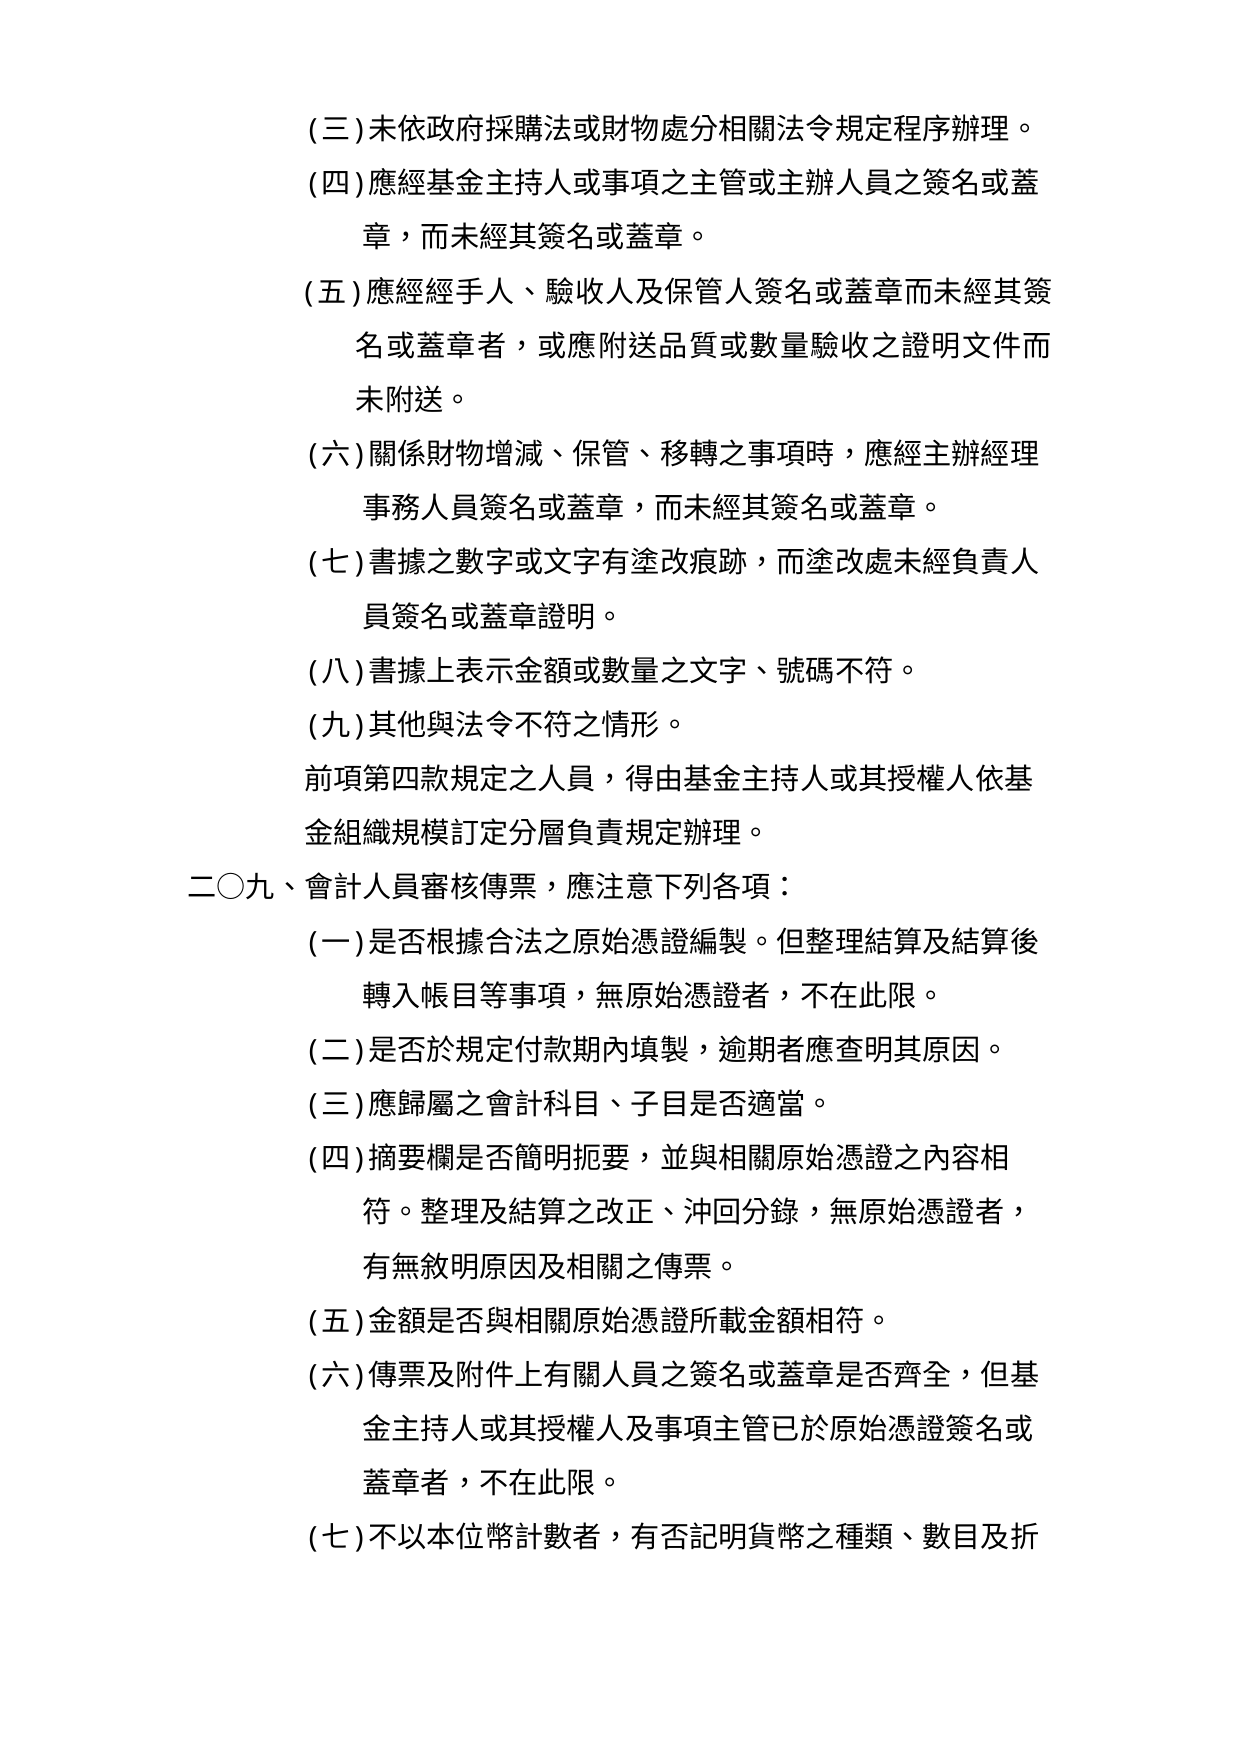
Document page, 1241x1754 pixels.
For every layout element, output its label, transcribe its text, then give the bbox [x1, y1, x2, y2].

text (五)應經經手人、驗收人及保管人簽名或蓋章而未經其簽名或蓋章者，或應附送品質或數量驗收之證明文件而未附送。 [299, 259, 1053, 421]
text (一)是否根據合法之原始憑證編製。但整理結算及結算後 [187, 909, 1053, 963]
text (三)未依政府採購法或財物處分相關法令規定程序辦理。 [187, 96, 1053, 150]
text 金主持人或其授權人及事項主管已於原始憑證簽名或 [187, 1396, 1053, 1450]
text (七)不以本位幣計數者，有否記明貨幣之種類、數目及折 [187, 1504, 1053, 1559]
text (九)其他與法令不符之情形。 [187, 692, 1053, 746]
text (八)書據上表示金額或數量之文字、號碼不符。 [187, 638, 1053, 692]
text 金組織規模訂定分層負責規定辦理。 [187, 800, 1053, 854]
text (四)摘要欄是否簡明扼要，並與相關原始憑證之內容相 [187, 1125, 1053, 1179]
text (二)是否於規定付款期內填製，逾期者應查明其原因。 [187, 1017, 1053, 1071]
text (四)應經基金主持人或事項之主管或主辦人員之簽名或蓋 [187, 150, 1053, 204]
text 事務人員簽名或蓋章，而未經其簽名或蓋章。 [187, 475, 1053, 529]
text (三)應歸屬之會計科目、子目是否適當。 [187, 1071, 1053, 1125]
text (五)金額是否與相關原始憑證所載金額相符。 [187, 1288, 1053, 1342]
text 二○九、會計人員審核傳票，應注意下列各項： [187, 854, 1053, 909]
text 前項第四款規定之人員，得由基金主持人或其授權人依基 [187, 746, 1053, 800]
text 轉入帳目等事項，無原始憑證者，不在此限。 [187, 963, 1053, 1017]
text 員簽名或蓋章證明。 [187, 584, 1053, 638]
text (六)傳票及附件上有關人員之簽名或蓋章是否齊全，但基 [187, 1342, 1053, 1396]
text 蓋章者，不在此限。 [187, 1450, 1053, 1504]
text 章，而未經其簽名或蓋章。 [187, 204, 1053, 259]
text 符。整理及結算之改正、沖回分錄，無原始憑證者， [187, 1179, 1053, 1234]
text (六)關係財物增減、保管、移轉之事項時，應經主辦經理 [187, 421, 1053, 475]
text (七)書據之數字或文字有塗改痕跡，而塗改處未經負責人 [187, 529, 1053, 584]
text 有無敘明原因及相關之傳票。 [187, 1234, 1053, 1288]
